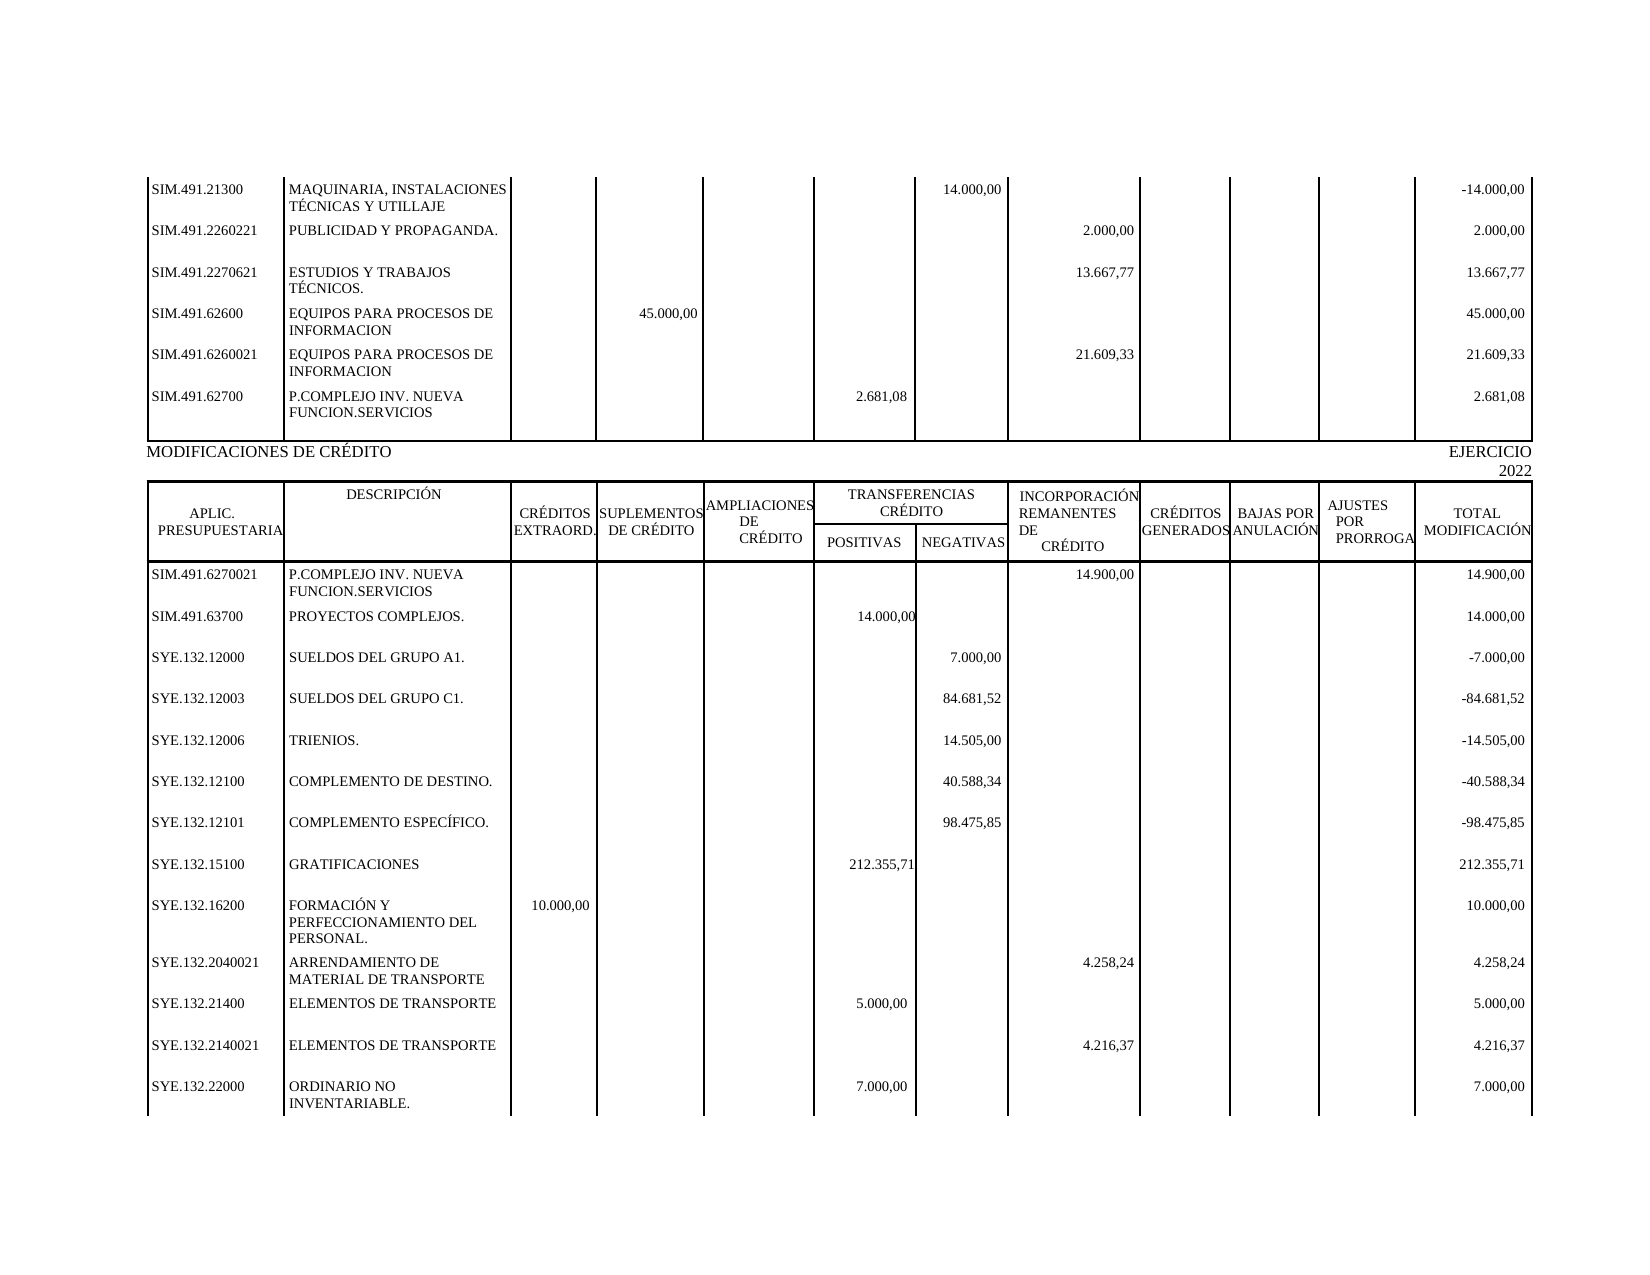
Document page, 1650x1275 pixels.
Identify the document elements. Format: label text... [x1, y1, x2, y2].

table_cell [1141, 384, 1229, 440]
table_cell [1320, 893, 1414, 951]
table_header DESCRIPCIÓN [285, 483, 510, 560]
table_cell [1141, 852, 1229, 893]
table_cell [1231, 893, 1318, 951]
table_cell [1141, 301, 1229, 343]
table_cell [597, 177, 702, 218]
table_cell 45.000,00 [597, 301, 702, 343]
table_cell 2.681,08 [815, 384, 914, 440]
table_cell [598, 563, 703, 604]
table_cell [1320, 728, 1414, 769]
table_cell [1141, 645, 1229, 687]
table_cell [916, 260, 1007, 301]
table_cell 2.000,00 [1009, 219, 1139, 260]
table_cell [512, 1033, 596, 1074]
table_cell [598, 604, 703, 645]
table_cell EQUIPOS PARA PROCESOS DE INFORMACION [285, 301, 510, 343]
table_cell [1009, 687, 1139, 728]
table_cell [917, 563, 1007, 604]
table_cell [1320, 769, 1414, 811]
table_cell SYE.132.2140021 [149, 1033, 283, 1074]
table_cell SUELDOS DEL GRUPO C1. [285, 687, 510, 728]
table_cell 14.000,00 [815, 604, 915, 645]
table_cell -98.475,85 [1416, 811, 1531, 852]
table_cell [815, 687, 915, 728]
table_cell [1009, 1075, 1139, 1116]
table_cell [1141, 811, 1229, 852]
table_cell [1320, 645, 1414, 687]
table_cell POSITIVAS [815, 525, 915, 560]
table_cell [512, 951, 596, 992]
table_cell [1320, 384, 1414, 440]
table_header TOTAL MODIFICACIÓN [1416, 483, 1531, 560]
table_cell [1320, 687, 1414, 728]
table_cell 7.000,00 [917, 645, 1007, 687]
table_cell [1320, 219, 1414, 260]
table_cell [1009, 728, 1139, 769]
table_cell [916, 343, 1007, 384]
table_cell ORDINARIO NO INVENTARIABLE. [285, 1075, 510, 1116]
table_cell [704, 260, 813, 301]
table_cell [598, 645, 703, 687]
table_cell [1009, 177, 1139, 218]
table_cell [1141, 1033, 1229, 1074]
table_cell SYE.132.12101 [149, 811, 283, 852]
table_cell NEGATIVAS [917, 525, 1007, 560]
table_cell [705, 1033, 813, 1074]
table_cell [1231, 1075, 1318, 1116]
table_cell ELEMENTOS DE TRANSPORTE [285, 992, 510, 1033]
table_cell [1009, 301, 1139, 343]
table_cell [512, 811, 596, 852]
table_header SUPLEMENTOS DE CRÉDITO [598, 483, 703, 560]
table_cell [1141, 219, 1229, 260]
table_cell EQUIPOS PARA PROCESOS DE INFORMACION [285, 343, 510, 384]
table_cell [1231, 769, 1318, 811]
table_cell [1231, 604, 1318, 645]
table_cell [917, 951, 1007, 992]
table_cell SYE.132.22000 [149, 1075, 283, 1116]
table_cell [1141, 769, 1229, 811]
table_cell 13.667,77 [1009, 260, 1139, 301]
table_cell [597, 343, 702, 384]
table_cell SIM.491.2270621 [149, 260, 283, 301]
table_cell [704, 301, 813, 343]
table_cell [598, 852, 703, 893]
table_cell [705, 893, 813, 951]
table_cell [705, 852, 813, 893]
table_cell [1231, 728, 1318, 769]
table_cell [815, 563, 915, 604]
table_cell 212.355,71 [815, 852, 915, 893]
table_cell [916, 384, 1007, 440]
table_cell 14.900,00 [1009, 563, 1139, 604]
table_cell -14.000,00 [1416, 177, 1531, 218]
table_cell -84.681,52 [1416, 687, 1531, 728]
table_cell [815, 301, 914, 343]
table_cell [917, 1075, 1007, 1116]
table_cell [1231, 301, 1318, 343]
table_cell [512, 260, 595, 301]
table_header TRANSFERENCIAS CRÉDITO [815, 483, 1007, 523]
table_cell 4.258,24 [1416, 951, 1531, 992]
table_cell [512, 992, 596, 1033]
table_cell [512, 852, 596, 893]
table_cell [512, 301, 595, 343]
table_cell 5.000,00 [815, 992, 915, 1033]
table_cell [705, 687, 813, 728]
table_cell COMPLEMENTO DE DESTINO. [285, 769, 510, 811]
table_cell [1231, 384, 1318, 440]
table_header AJUSTES POR PRORROGA [1320, 483, 1414, 560]
table_cell SIM.491.62600 [149, 301, 283, 343]
table_cell [1141, 893, 1229, 951]
table_cell [705, 992, 813, 1033]
table_cell [1320, 260, 1414, 301]
table_cell [1231, 992, 1318, 1033]
table_cell [512, 1075, 596, 1116]
table_cell SYE.132.12003 [149, 687, 283, 728]
table_cell 84.681,52 [917, 687, 1007, 728]
table_cell [705, 604, 813, 645]
table_cell [704, 384, 813, 440]
table_cell -7.000,00 [1416, 645, 1531, 687]
table_cell [1320, 951, 1414, 992]
table_cell [815, 893, 915, 951]
table_cell [1009, 893, 1139, 951]
table_cell [597, 260, 702, 301]
table_cell [512, 645, 596, 687]
table_cell SYE.132.15100 [149, 852, 283, 893]
table_cell -14.505,00 [1416, 728, 1531, 769]
table_cell [1320, 1033, 1414, 1074]
table_cell 5.000,00 [1416, 992, 1531, 1033]
table_cell [1009, 769, 1139, 811]
table_cell [1320, 563, 1414, 604]
table_cell 45.000,00 [1416, 301, 1531, 343]
table_cell SYE.132.12100 [149, 769, 283, 811]
table_cell [917, 1033, 1007, 1074]
table_cell 2.681,08 [1416, 384, 1531, 440]
table_cell SYE.132.21400 [149, 992, 283, 1033]
table_cell [512, 728, 596, 769]
table_cell [917, 852, 1007, 893]
table_cell [1141, 343, 1229, 384]
table_cell [512, 687, 596, 728]
table_cell PROYECTOS COMPLEJOS. [285, 604, 510, 645]
table_cell TRIENIOS. [285, 728, 510, 769]
table_cell [598, 769, 703, 811]
table_cell [815, 645, 915, 687]
table_cell P.COMPLEJO INV. NUEVA FUNCION.SERVICIOS [285, 384, 510, 440]
table_cell ESTUDIOS Y TRABAJOS TÉCNICOS. [285, 260, 510, 301]
table_cell 2.000,00 [1416, 219, 1531, 260]
table_cell 14.000,00 [916, 177, 1007, 218]
table_cell [1231, 219, 1318, 260]
table_cell SYE.132.16200 [149, 893, 283, 951]
table_cell 4.258,24 [1009, 951, 1139, 992]
table_cell [815, 177, 914, 218]
table_cell [704, 177, 813, 218]
table_cell [598, 893, 703, 951]
table_cell [598, 951, 703, 992]
table_cell [1320, 343, 1414, 384]
table_cell [1231, 951, 1318, 992]
table_cell [815, 343, 914, 384]
table_cell [598, 728, 703, 769]
table_cell [512, 219, 595, 260]
table_cell [598, 687, 703, 728]
table_cell [1009, 992, 1139, 1033]
table_cell MAQUINARIA, INSTALACIONES TÉCNICAS Y UTILLAJE [285, 177, 510, 218]
table_cell [815, 1033, 915, 1074]
table_cell [1231, 177, 1318, 218]
table_cell [815, 951, 915, 992]
table_cell [1320, 604, 1414, 645]
table_header BAJAS POR ANULACIÓN [1231, 483, 1318, 560]
table_cell [598, 1033, 703, 1074]
table_cell 40.588,34 [917, 769, 1007, 811]
table_cell [917, 992, 1007, 1033]
table_cell COMPLEMENTO ESPECÍFICO. [285, 811, 510, 852]
table_cell [704, 343, 813, 384]
table_cell [705, 811, 813, 852]
table_cell [1231, 563, 1318, 604]
table_cell [1141, 728, 1229, 769]
table_cell SIM.491.2260221 [149, 219, 283, 260]
table_cell [1009, 811, 1139, 852]
table_cell [598, 811, 703, 852]
table_cell [1231, 645, 1318, 687]
table_cell [597, 384, 702, 440]
table_cell 7.000,00 [815, 1075, 915, 1116]
table_cell [512, 384, 595, 440]
table_cell 10.000,00 [1416, 893, 1531, 951]
table_cell GRATIFICACIONES [285, 852, 510, 893]
table_header CRÉDITOS EXTRAORD. [512, 483, 596, 560]
table_header INCORPORACIÓN REMANENTES DE CRÉDITO [1009, 483, 1139, 560]
table_cell -40.588,34 [1416, 769, 1531, 811]
table_cell [1141, 992, 1229, 1033]
table_cell SIM.491.6260021 [149, 343, 283, 384]
table_cell [598, 992, 703, 1033]
table_cell PUBLICIDAD Y PROPAGANDA. [285, 219, 510, 260]
table_cell ELEMENTOS DE TRANSPORTE [285, 1033, 510, 1074]
table_cell 7.000,00 [1416, 1075, 1531, 1116]
table_cell [705, 728, 813, 769]
table_cell [1320, 177, 1414, 218]
table_cell [815, 260, 914, 301]
table_cell SIM.491.62700 [149, 384, 283, 440]
table_cell 14.900,00 [1416, 563, 1531, 604]
table_cell [1320, 992, 1414, 1033]
table_cell 21.609,33 [1009, 343, 1139, 384]
table_header CRÉDITOS GENERADOS [1141, 483, 1229, 560]
table_cell [1231, 260, 1318, 301]
table_cell P.COMPLEJO INV. NUEVA FUNCION.SERVICIOS [285, 563, 510, 604]
table_cell [916, 301, 1007, 343]
table_header APLIC. PRESUPUESTARIA [149, 483, 283, 560]
table_cell [815, 811, 915, 852]
table_cell SYE.132.12006 [149, 728, 283, 769]
table_cell [598, 1075, 703, 1116]
table_cell [1141, 563, 1229, 604]
table_cell 10.000,00 [512, 893, 596, 951]
table_cell [1231, 852, 1318, 893]
table_cell [1231, 811, 1318, 852]
table_cell [705, 951, 813, 992]
table_cell [1231, 687, 1318, 728]
table_cell [1231, 343, 1318, 384]
table_cell 4.216,37 [1009, 1033, 1139, 1074]
table_cell [1141, 1075, 1229, 1116]
table_cell [815, 769, 915, 811]
table_cell 98.475,85 [917, 811, 1007, 852]
table_cell [1141, 687, 1229, 728]
table_cell [1009, 852, 1139, 893]
table_cell [512, 343, 595, 384]
table_cell [1320, 852, 1414, 893]
table_cell [512, 769, 596, 811]
table_cell [917, 604, 1007, 645]
table_cell SYE.132.12000 [149, 645, 283, 687]
table_cell [704, 219, 813, 260]
table_cell [1141, 177, 1229, 218]
table_cell [917, 893, 1007, 951]
table_cell 13.667,77 [1416, 260, 1531, 301]
table_cell [1320, 301, 1414, 343]
table_cell [916, 219, 1007, 260]
table_cell [1231, 1033, 1318, 1074]
table_cell 212.355,71 [1416, 852, 1531, 893]
table_cell [1141, 604, 1229, 645]
table_cell [705, 1075, 813, 1116]
table_cell SIM.491.21300 [149, 177, 283, 218]
table_cell [1009, 645, 1139, 687]
table_cell 4.216,37 [1416, 1033, 1531, 1074]
table_cell [815, 728, 915, 769]
table_cell [1009, 604, 1139, 645]
table_cell [512, 563, 596, 604]
table_cell [705, 645, 813, 687]
table_cell FORMACIÓN Y PERFECCIONAMIENTO DEL PERSONAL. [285, 893, 510, 951]
table_cell 14.505,00 [917, 728, 1007, 769]
table_cell [815, 219, 914, 260]
table_cell [705, 563, 813, 604]
table_cell [1009, 384, 1139, 440]
table_cell 21.609,33 [1416, 343, 1531, 384]
table_cell 14.000,00 [1416, 604, 1531, 645]
table_cell [1141, 260, 1229, 301]
table_cell SUELDOS DEL GRUPO A1. [285, 645, 510, 687]
table_cell [512, 177, 595, 218]
table_cell SIM.491.63700 [149, 604, 283, 645]
text MODIFICACIONES DE CRÉDITO EJERCICIO 2022 [146, 442, 1532, 480]
table_cell ARRENDAMIENTO DE MATERIAL DE TRANSPORTE [285, 951, 510, 992]
table_cell SYE.132.2040021 [149, 951, 283, 992]
table_cell [597, 219, 702, 260]
table_cell [705, 769, 813, 811]
table_cell SIM.491.6270021 [149, 563, 283, 604]
table_header AMPLIACIONES DE CRÉDITO [705, 483, 813, 560]
table_cell [1320, 1075, 1414, 1116]
table_cell [1320, 811, 1414, 852]
table_cell [512, 604, 596, 645]
table_cell [1141, 951, 1229, 992]
